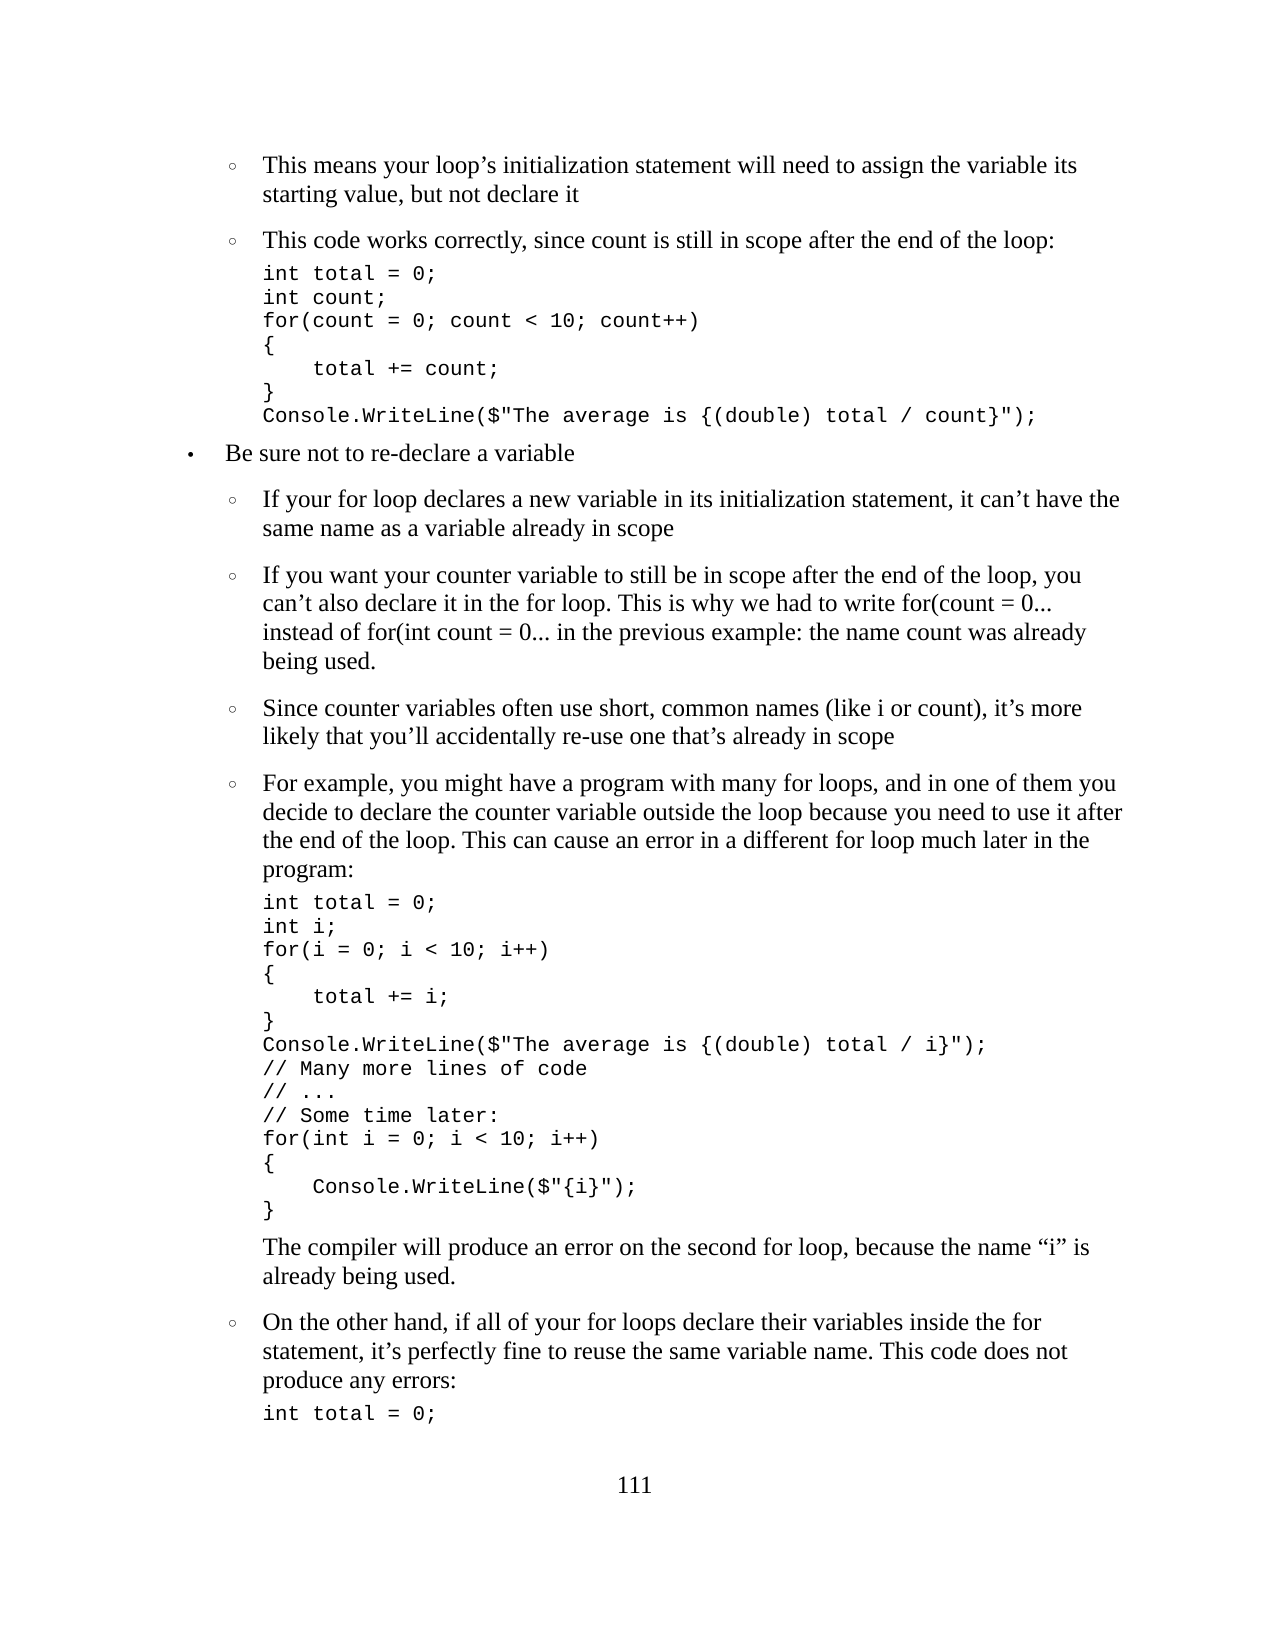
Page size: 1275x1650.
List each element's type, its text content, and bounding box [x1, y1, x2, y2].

list int total = 0; [225, 892, 1125, 916]
list Be sure not to re-declare a variable [187, 438, 1125, 466]
list Console.WriteLine($"The average is {(double) total / i}"); [225, 1034, 1125, 1057]
list int total = 0; [225, 263, 1125, 287]
list int i; [225, 916, 1125, 939]
list for(int i = 0; i < 10; i++) [225, 1128, 1125, 1152]
list Console.WriteLine($"{i}"); [225, 1176, 1125, 1199]
list // Many more lines of code [225, 1057, 1125, 1081]
list // ... [225, 1081, 1125, 1105]
list } [225, 1010, 1125, 1034]
list } [225, 381, 1125, 405]
list // Some time later: [225, 1105, 1125, 1128]
list Console.WriteLine($"The average is {(double) total / count}"); [225, 405, 1125, 429]
list for(i = 0; i < 10; i++) [225, 939, 1125, 963]
list total += count; [225, 358, 1125, 381]
list { [225, 1152, 1125, 1176]
list for(count = 0; count < 10; count++) [225, 310, 1125, 334]
list { [225, 963, 1125, 987]
list total += i; [225, 987, 1125, 1010]
list int count; [225, 287, 1125, 310]
list Since counter variables often use short, common names (like i or count), it’s more likely that you’ll accidentally re-use one that’s already in scope [225, 693, 1125, 750]
list int total = 0; [225, 1403, 1125, 1426]
list If you want your counter variable to still be in scope after the end of the loop, you can’t also declare it in the for loop. This is why we had to write for(count = 0... instead of for(int count = 0... in the previous example: the name count was already being used. [225, 560, 1125, 675]
list If your for loop declares a new variable in its initialization statement, it can’t have the same name as a variable already in scope [225, 484, 1125, 542]
list The compiler will produce an error on the second for loop, because the name “i” is already being used. [225, 1232, 1125, 1289]
list { [225, 334, 1125, 358]
list This means your loop’s initialization statement will need to assign the variable its starting value, but not declare it [225, 150, 1125, 207]
list } [225, 1199, 1125, 1223]
list On the other hand, if all of your for loops declare their variables inside the for statement, it’s perfectly fine to reuse the same variable name. This code does not produce any errors: [225, 1307, 1125, 1394]
list This code works correctly, since count is still in scope after the end of the loop: [225, 225, 1125, 254]
list For example, you might have a program with many for loops, and in one of them you decide to declare the counter variable outside the loop because you need to use it after the end of the loop. This can cause an error in a different for loop much later in the program: [225, 768, 1125, 883]
